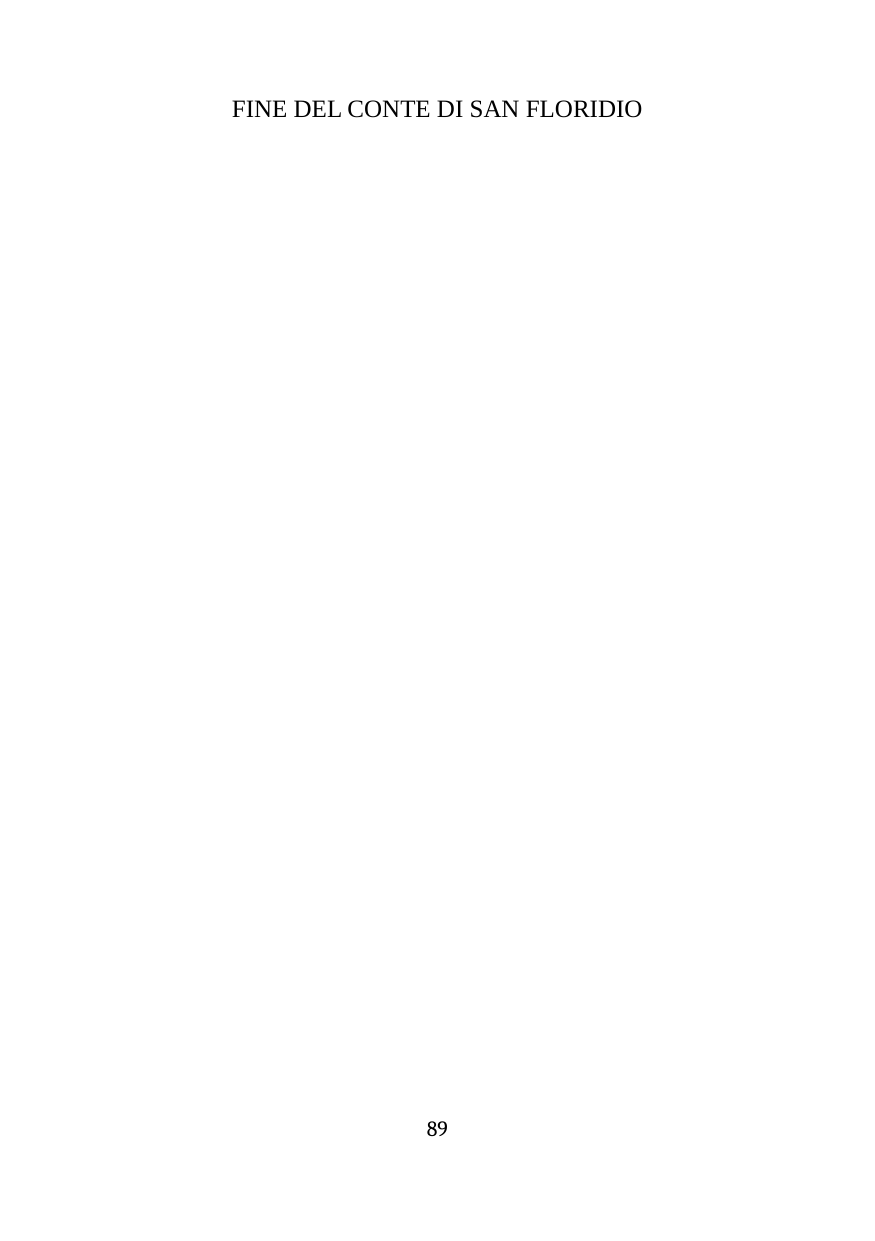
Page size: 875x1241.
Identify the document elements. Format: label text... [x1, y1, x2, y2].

text FINE DEL CONTE DI SAN FLORIDIO [94, 94, 779, 123]
